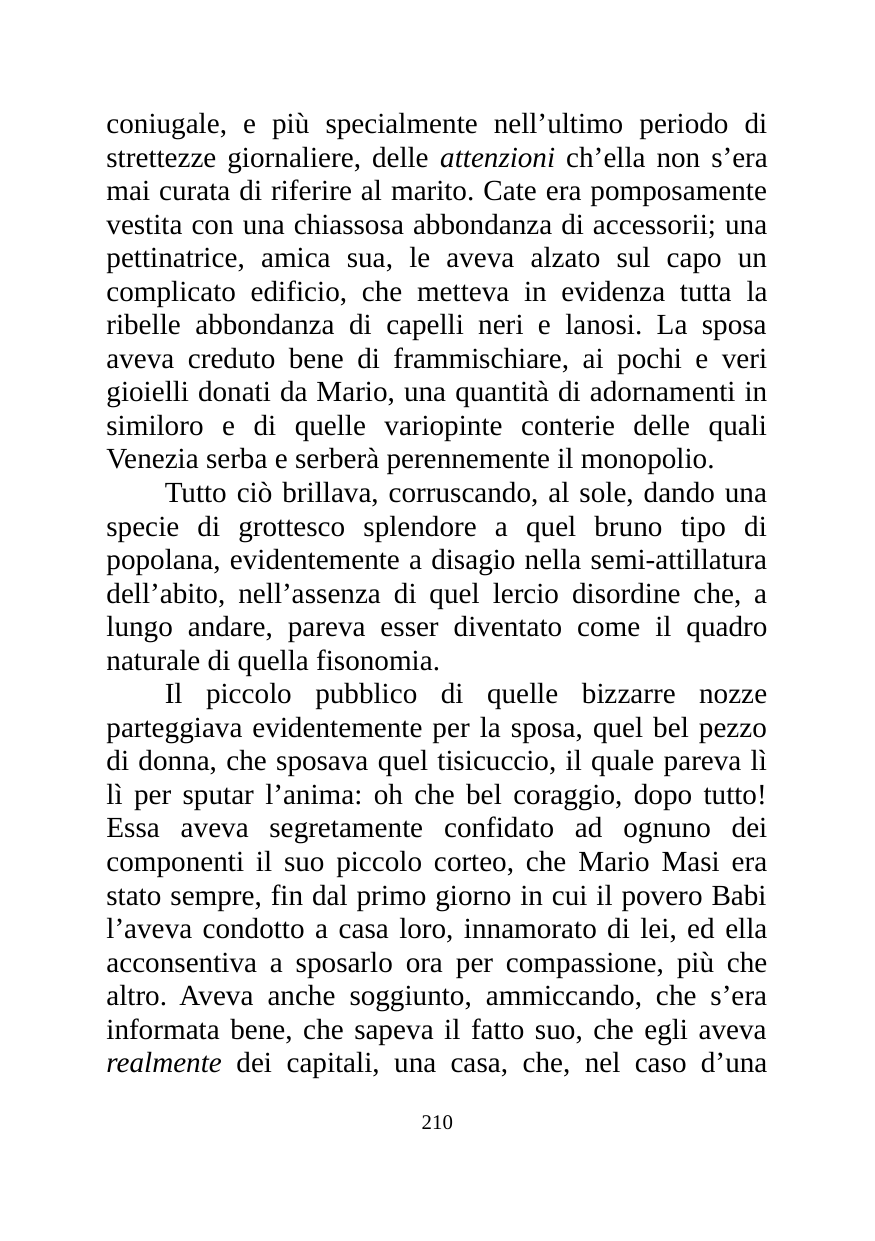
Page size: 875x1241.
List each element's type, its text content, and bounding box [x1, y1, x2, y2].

text coniugale, e più specialmente nell’ultimo periodo di strettezze giornaliere, delle attenzioni ch’ella non s’era mai curata di riferire al marito. Cate era pomposamente vestita con una chiassosa abbondanza di accessorii; una pettinatrice, amica sua, le aveva alzato sul capo un complicato edificio, che metteva in evidenza tutta la ribelle abbondanza di capelli neri e lanosi. La sposa aveva creduto bene di frammischiare, ai pochi e veri gioielli donati da Mario, una quantità di adornamenti in similoro e di quelle variopinte conterie delle quali Venezia serba e serberà perennemente il monopolio. [106, 106, 768, 475]
text Il piccolo pubblico di quelle bizzarre nozze parteggiava evidentemente per la sposa, quel bel pezzo di donna, che sposava quel tisicuccio, il quale pareva lì lì per sputar l’anima: oh che bel coraggio, dopo tutto! Essa aveva segretamente confidato ad ognuno dei componenti il suo piccolo corteo, che Mario Masi era stato sempre, fin dal primo giorno in cui il povero Babi l’aveva condotto a casa loro, innamorato di lei, ed ella acconsentiva a sposarlo ora per compassione, più che altro. Aveva anche soggiunto, ammiccando, che s’era informata bene, che sapeva il fatto suo, che egli aveva realmente dei capitali, una casa, che, nel caso d’una [106, 676, 768, 1079]
text Tutto ciò brillava, corruscando, al sole, dando una specie di grottesco splendore a quel bruno tipo di popolana, evidentemente a disagio nella semi-attillatura dell’abito, nell’assenza di quel lercio disordine che, a lungo andare, pareva esser diventato come il quadro naturale di quella fisonomia. [106, 475, 768, 676]
